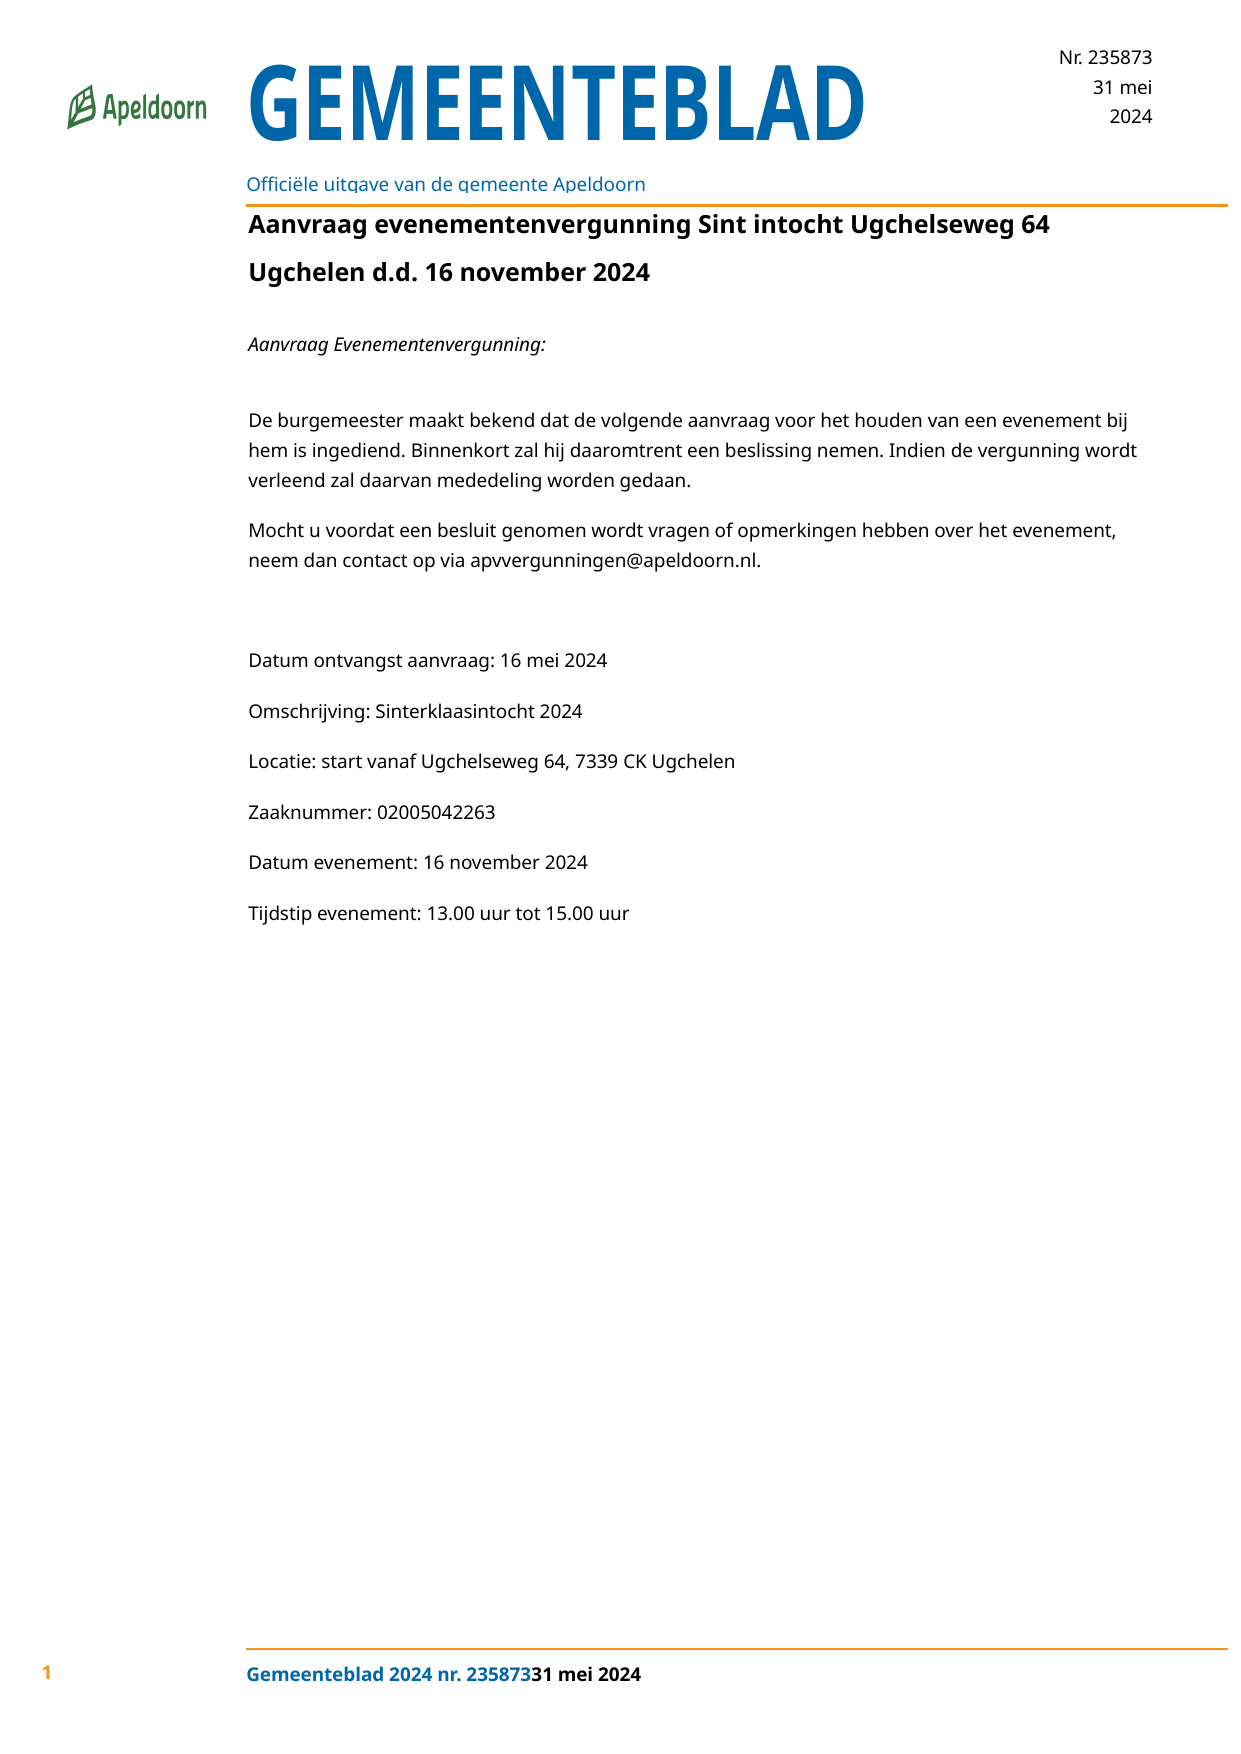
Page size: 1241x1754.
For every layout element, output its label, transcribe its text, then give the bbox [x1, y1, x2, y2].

text Omschrijving: Sinterklaasintocht 2024 [248, 698, 1152, 724]
text Tijdstip evenement: 13.00 uur tot 15.00 uur [248, 900, 1152, 925]
text Datum evenement: 16 november 2024 [248, 849, 1152, 875]
text Locatie: start vanaf Ugchelseweg 64, 7339 CK Ugchelen [248, 748, 1152, 774]
text Zaaknummer: 02005042263 [248, 799, 1152, 824]
text De burgemeester maakt bekend dat de volgende aanvraag voor het houden van een evenement bij hem is ingediend. Binnenkort zal hij daaromtrent een beslissing nemen. Indien de vergunning wordt verleend zal daarvan mededeling worden gedaan. [248, 408, 1152, 492]
text Datum ontvangst aanvraag: 16 mei 2024 [248, 648, 1152, 673]
text Mocht u voordat een besluit genomen wordt vragen of opmerkingen hebben over het evenement, neem dan contact op via apvvergunningen@apeldoorn.nl. [248, 517, 1152, 572]
picture [41, 47, 231, 172]
text Aanvraag Evenementenvergunning: [248, 331, 1152, 357]
text Aanvraag evenementenvergunning Sint intocht Ugchelseweg 64 Ugchelen d.d. 16 november 2024 [248, 207, 1152, 288]
